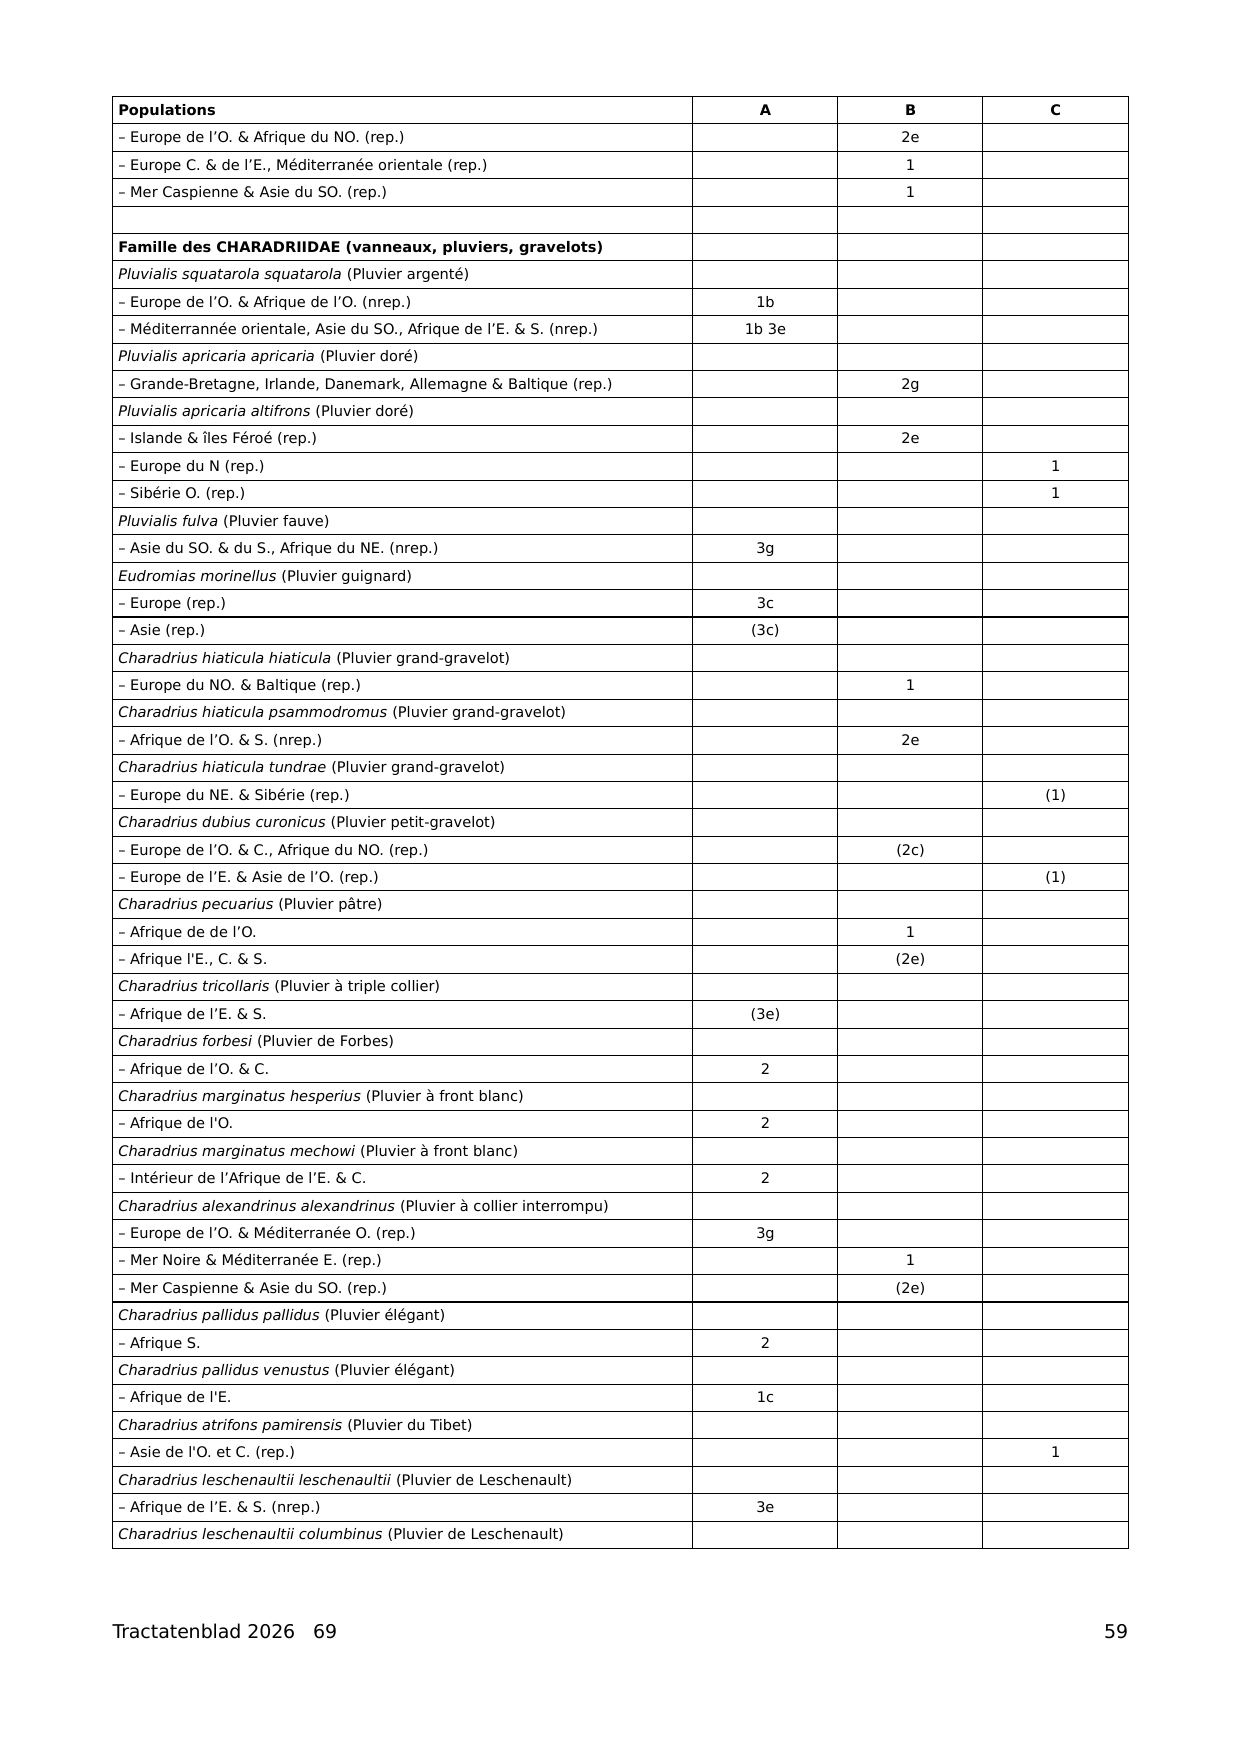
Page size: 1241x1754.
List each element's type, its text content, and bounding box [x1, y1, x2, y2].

table_cell [838, 1412, 982, 1438]
table_cell [693, 1138, 837, 1164]
table_cell 1 [838, 672, 982, 699]
table_cell [838, 398, 982, 425]
table_cell [838, 1439, 982, 1466]
table_cell (3c) [693, 618, 837, 644]
table_cell Charadrius pecuarius (Pluvier pâtre) [113, 891, 692, 918]
table_cell [693, 207, 837, 233]
table_cell [983, 1193, 1128, 1219]
table_cell [838, 974, 982, 1000]
table_cell (1) [983, 782, 1128, 808]
table_cell [838, 1522, 982, 1548]
table_cell [693, 1083, 837, 1109]
table_cell [838, 453, 982, 479]
table_cell [983, 700, 1128, 726]
table_cell [983, 508, 1128, 534]
table_cell – Méditerrannée orientale, Asie du SO., Afrique de l’E. & S. (nrep.) [113, 316, 692, 342]
table_cell – Afrique de l’E. & S. [113, 1001, 692, 1027]
table_cell [693, 1439, 837, 1466]
table_cell [838, 1220, 982, 1247]
table_cell – Europe de l’E. & Asie de l’O. (rep.) [113, 864, 692, 890]
table_cell [838, 590, 982, 616]
table_cell [693, 809, 837, 836]
table_cell – Europe (rep.) [113, 590, 692, 616]
table_cell – Afrique de de l’O. [113, 919, 692, 945]
table_cell [983, 426, 1128, 452]
table_cell [693, 371, 837, 397]
table_cell 2e [838, 727, 982, 753]
table_cell – Mer Caspienne & Asie du SO. (rep.) [113, 179, 692, 206]
table_cell [983, 563, 1128, 589]
table_cell [693, 727, 837, 753]
table_cell [838, 1385, 982, 1411]
table_cell [838, 535, 982, 562]
table_cell [693, 1275, 837, 1301]
table_cell – Europe C. & de l’E., Méditerranée orientale (rep.) [113, 152, 692, 178]
table_cell Charadrius marginatus mechowi (Pluvier à front blanc) [113, 1138, 692, 1164]
table_cell [693, 837, 837, 863]
table_cell 2 [693, 1330, 837, 1356]
table_cell Charadrius hiaticula tundrae (Pluvier grand-gravelot) [113, 755, 692, 781]
table_cell 1 [838, 919, 982, 945]
table_cell [693, 864, 837, 890]
table_cell [983, 1248, 1128, 1274]
table_cell [838, 234, 982, 260]
table_cell [693, 234, 837, 260]
table_cell [838, 864, 982, 890]
table_cell [983, 1220, 1128, 1247]
table_cell – Afrique de l’O. & C. [113, 1056, 692, 1082]
table_cell 1 [838, 1248, 982, 1274]
table_cell [838, 1083, 982, 1109]
table_cell [693, 1412, 837, 1438]
table_cell 3g [693, 1220, 837, 1247]
table_cell 1 [983, 481, 1128, 507]
table_cell [693, 1193, 837, 1219]
table_cell [983, 124, 1128, 151]
table_cell [838, 261, 982, 288]
table_cell 2 [693, 1056, 837, 1082]
table_cell – Europe de l’O. & C., Afrique du NO. (rep.) [113, 837, 692, 863]
table_cell 1b 3e [693, 316, 837, 342]
table_cell Charadrius forbesi (Pluvier de Forbes) [113, 1029, 692, 1055]
table_cell – Mer Noire & Méditerranée E. (rep.) [113, 1248, 692, 1274]
table_cell Charadrius marginatus hesperius (Pluvier à front blanc) [113, 1083, 692, 1109]
table_cell [983, 1494, 1128, 1521]
table_cell – Afrique S. [113, 1330, 692, 1356]
table_cell [983, 1330, 1128, 1356]
table_cell [983, 316, 1128, 342]
table_cell [983, 1522, 1128, 1548]
table_cell [838, 316, 982, 342]
table_cell 1 [983, 1439, 1128, 1466]
table_cell [838, 1056, 982, 1082]
table_cell [693, 508, 837, 534]
table_cell [693, 344, 837, 370]
table_cell Charadrius dubius curonicus (Pluvier petit-gravelot) [113, 809, 692, 836]
table_cell [983, 207, 1128, 233]
table_cell [983, 891, 1128, 918]
table_cell [983, 289, 1128, 315]
table_cell 1 [983, 453, 1128, 479]
table_cell [693, 453, 837, 479]
table_cell – Asie de l'O. et C. (rep.) [113, 1439, 692, 1466]
table_cell 2 [693, 1165, 837, 1192]
table_header B [838, 97, 982, 123]
table_cell [693, 974, 837, 1000]
table_cell – Afrique de l'E. [113, 1385, 692, 1411]
table_cell Charadrius leschenaultii columbinus (Pluvier de Leschenault) [113, 1522, 692, 1548]
table_cell 1c [693, 1385, 837, 1411]
table_cell [983, 755, 1128, 781]
table_cell [113, 207, 692, 233]
table_cell [983, 1303, 1128, 1329]
table_cell [838, 1467, 982, 1493]
table_cell [983, 672, 1128, 699]
table_cell – Europe du N (rep.) [113, 453, 692, 479]
table_cell Charadrius tricollaris (Pluvier à triple collier) [113, 974, 692, 1000]
table_cell [983, 1001, 1128, 1027]
table_cell [693, 946, 837, 973]
table_cell (2c) [838, 837, 982, 863]
table_cell [983, 727, 1128, 753]
table_cell – Asie du SO. & du S., Afrique du NE. (nrep.) [113, 535, 692, 562]
table_cell Pluvialis fulva (Pluvier fauve) [113, 508, 692, 534]
table_cell Pluvialis squatarola squatarola (Pluvier argenté) [113, 261, 692, 288]
table_cell – Europe de l’O. & Méditerranée O. (rep.) [113, 1220, 692, 1247]
table_cell [838, 782, 982, 808]
table_cell [693, 645, 837, 671]
table_cell [983, 1412, 1128, 1438]
table_cell – Grande-Bretagne, Irlande, Danemark, Allemagne & Baltique (rep.) [113, 371, 692, 397]
table_cell [838, 891, 982, 918]
table_cell [693, 919, 837, 945]
table_cell [983, 344, 1128, 370]
table_cell 2e [838, 124, 982, 151]
table_cell [983, 1467, 1128, 1493]
table_cell – Europe du NE. & Sibérie (rep.) [113, 782, 692, 808]
table_cell [693, 1467, 837, 1493]
table_cell [838, 563, 982, 589]
table_cell – Europe du NO. & Baltique (rep.) [113, 672, 692, 699]
table_cell – Mer Caspienne & Asie du SO. (rep.) [113, 1275, 692, 1301]
table_cell Charadrius atrifons pamirensis (Pluvier du Tibet) [113, 1412, 692, 1438]
table_cell Charadrius leschenaultii leschenaultii (Pluvier de Leschenault) [113, 1467, 692, 1493]
table_cell 2g [838, 371, 982, 397]
table_cell Charadrius pallidus pallidus (Pluvier élégant) [113, 1303, 692, 1329]
table_cell [838, 1494, 982, 1521]
table_cell [838, 1303, 982, 1329]
table_cell [838, 1138, 982, 1164]
table_cell Charadrius hiaticula hiaticula (Pluvier grand-gravelot) [113, 645, 692, 671]
table_cell [693, 1522, 837, 1548]
table_cell [693, 1029, 837, 1055]
table_cell – Afrique de l’E. & S. (nrep.) [113, 1494, 692, 1521]
table_cell [693, 124, 837, 151]
table_cell [983, 809, 1128, 836]
table_header Populations [113, 97, 692, 123]
table_cell – Europe de l’O. & Afrique du NO. (rep.) [113, 124, 692, 151]
table_cell 2e [838, 426, 982, 452]
table_cell [983, 837, 1128, 863]
table_cell [838, 508, 982, 534]
table_cell [838, 344, 982, 370]
table_cell [693, 700, 837, 726]
table_cell [983, 946, 1128, 973]
table_cell – Intérieur de l’Afrique de l’E. & C. [113, 1165, 692, 1192]
table_cell [693, 1357, 837, 1383]
table_cell [838, 755, 982, 781]
table_cell [693, 672, 837, 699]
table_cell [693, 563, 837, 589]
table_cell Charadrius pallidus venustus (Pluvier élégant) [113, 1357, 692, 1383]
table_cell 3c [693, 590, 837, 616]
table_cell [838, 645, 982, 671]
table_cell [983, 645, 1128, 671]
table_cell [983, 1029, 1128, 1055]
table_cell [693, 1248, 837, 1274]
table_cell [983, 152, 1128, 178]
table_cell [838, 700, 982, 726]
table_cell – Afrique l'E., C. & S. [113, 946, 692, 973]
table_cell (2e) [838, 1275, 982, 1301]
table_cell – Afrique de l'O. [113, 1111, 692, 1137]
table_cell [693, 152, 837, 178]
table_cell [983, 179, 1128, 206]
table_cell [693, 891, 837, 918]
table_cell [983, 261, 1128, 288]
table_cell Pluvialis apricaria altifrons (Pluvier doré) [113, 398, 692, 425]
table_cell [983, 1357, 1128, 1383]
table_cell (3e) [693, 1001, 837, 1027]
table_cell – Sibérie O. (rep.) [113, 481, 692, 507]
table_cell Famille des CHARADRIIDAE (vanneaux, pluviers, gravelots) [113, 234, 692, 260]
table_cell [693, 481, 837, 507]
table_cell 1 [838, 152, 982, 178]
table_cell [838, 1029, 982, 1055]
table_cell [983, 1385, 1128, 1411]
table_cell (1) [983, 864, 1128, 890]
table_cell 2 [693, 1111, 837, 1137]
table_cell [838, 1330, 982, 1356]
table_cell 1b [693, 289, 837, 315]
table_cell [983, 974, 1128, 1000]
table_cell [983, 1111, 1128, 1137]
table_cell Charadrius alexandrinus alexandrinus (Pluvier à collier interrompu) [113, 1193, 692, 1219]
table_cell – Afrique de l’O. & S. (nrep.) [113, 727, 692, 753]
table_cell [838, 207, 982, 233]
table_cell [838, 1165, 982, 1192]
table_cell [983, 234, 1128, 260]
table_cell [693, 426, 837, 452]
table_cell [983, 1165, 1128, 1192]
table_cell [983, 1275, 1128, 1301]
table_cell [983, 1138, 1128, 1164]
table_cell [838, 1357, 982, 1383]
table_cell [693, 1303, 837, 1329]
table_cell Eudromias morinellus (Pluvier guignard) [113, 563, 692, 589]
table_cell [838, 481, 982, 507]
table_cell [983, 398, 1128, 425]
table_cell [838, 1111, 982, 1137]
table_cell [838, 1001, 982, 1027]
table_cell [838, 809, 982, 836]
table_cell 3g [693, 535, 837, 562]
table_cell [693, 398, 837, 425]
table_cell 1 [838, 179, 982, 206]
table_cell [693, 782, 837, 808]
table_cell [693, 179, 837, 206]
table_cell – Islande & îles Féroé (rep.) [113, 426, 692, 452]
table_cell [983, 590, 1128, 616]
table_cell [983, 371, 1128, 397]
table_cell – Asie (rep.) [113, 618, 692, 644]
table_cell 3e [693, 1494, 837, 1521]
table_cell [983, 1056, 1128, 1082]
table_header C [983, 97, 1128, 123]
table_header A [693, 97, 837, 123]
table_cell (2e) [838, 946, 982, 973]
table_cell [838, 618, 982, 644]
table_cell [693, 261, 837, 288]
table_cell – Europe de l’O. & Afrique de l’O. (nrep.) [113, 289, 692, 315]
table_cell Pluvialis apricaria apricaria (Pluvier doré) [113, 344, 692, 370]
table_cell [983, 1083, 1128, 1109]
table_cell [983, 919, 1128, 945]
table_cell [983, 618, 1128, 644]
table_cell [838, 1193, 982, 1219]
table_cell [983, 535, 1128, 562]
table_cell Charadrius hiaticula psammodromus (Pluvier grand-gravelot) [113, 700, 692, 726]
table_cell [693, 755, 837, 781]
table_cell [838, 289, 982, 315]
